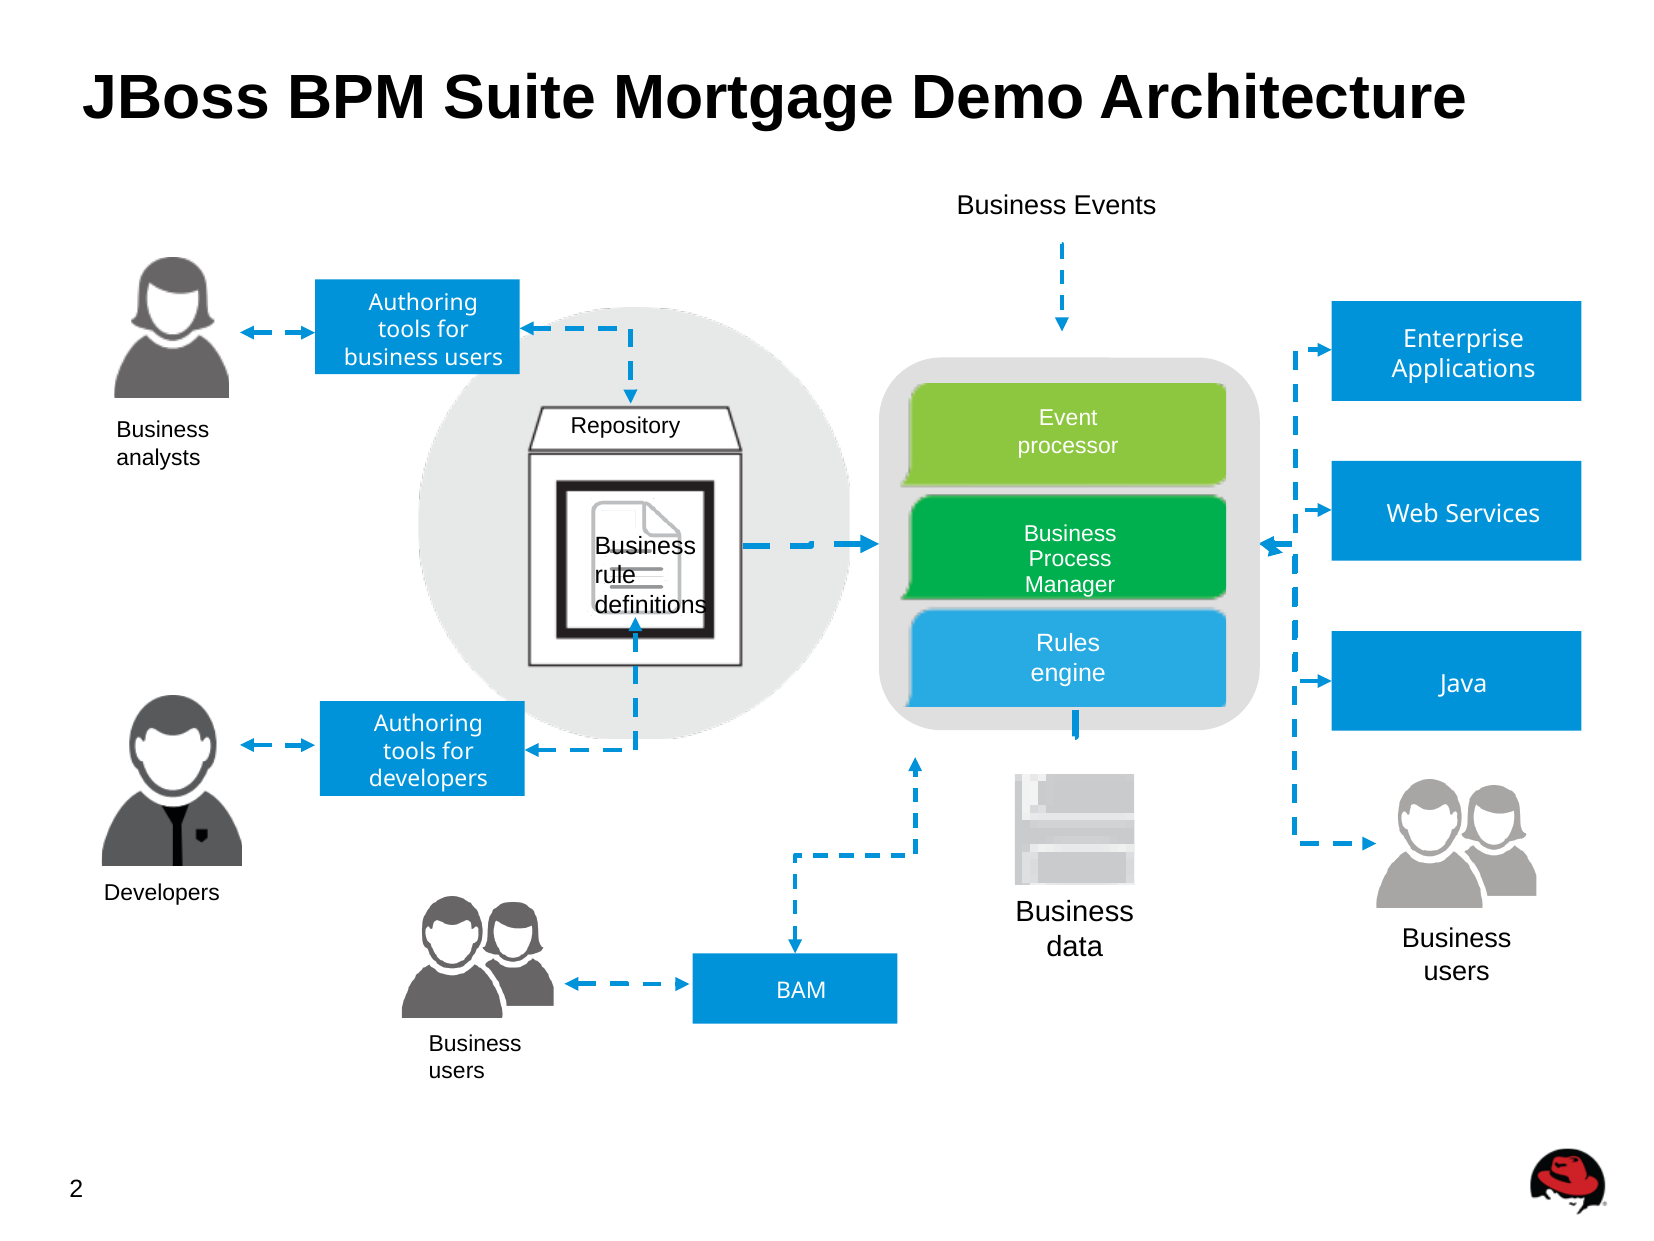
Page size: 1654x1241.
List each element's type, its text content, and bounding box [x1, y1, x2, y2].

picture [401, 896, 554, 1018]
text_box Event processor [955, 372, 1181, 487]
picture [1529, 1146, 1613, 1224]
text_box Developers [89, 870, 252, 913]
title JBoss BPM Suite Mortgage Demo Architecture [82, 13, 1571, 180]
text_box [319, 701, 332, 796]
text_box [878, 357, 1260, 731]
text_box Authoring tools for developers [332, 701, 525, 799]
picture [418, 307, 850, 739]
picture [114, 257, 229, 398]
text_box [692, 953, 898, 1024]
text_box Business users [1385, 911, 1528, 986]
text_box [1331, 460, 1582, 561]
text_box Rules engine [953, 606, 1184, 678]
text_box BAM [705, 968, 898, 1011]
text_box Business Process Manager [964, 513, 1176, 580]
text_box Web Services [1346, 490, 1581, 535]
text_box Business analysts [101, 407, 240, 478]
text_box [315, 279, 327, 375]
picture [1014, 774, 1135, 884]
picture [899, 383, 1227, 707]
text_box Business data [999, 884, 1150, 1005]
picture [1376, 779, 1537, 908]
text_box Business users [414, 1021, 565, 1092]
text_box [1331, 631, 1582, 731]
text_box [1331, 301, 1582, 401]
picture [101, 695, 242, 866]
text_box Authoring tools for business users [327, 279, 520, 378]
text_box Business Events [937, 180, 1176, 228]
text_box Business rule definitions [579, 520, 688, 563]
text_box Enterprise Applications [1346, 315, 1581, 391]
text_box Repository [555, 403, 706, 446]
text_box Java [1346, 660, 1581, 705]
